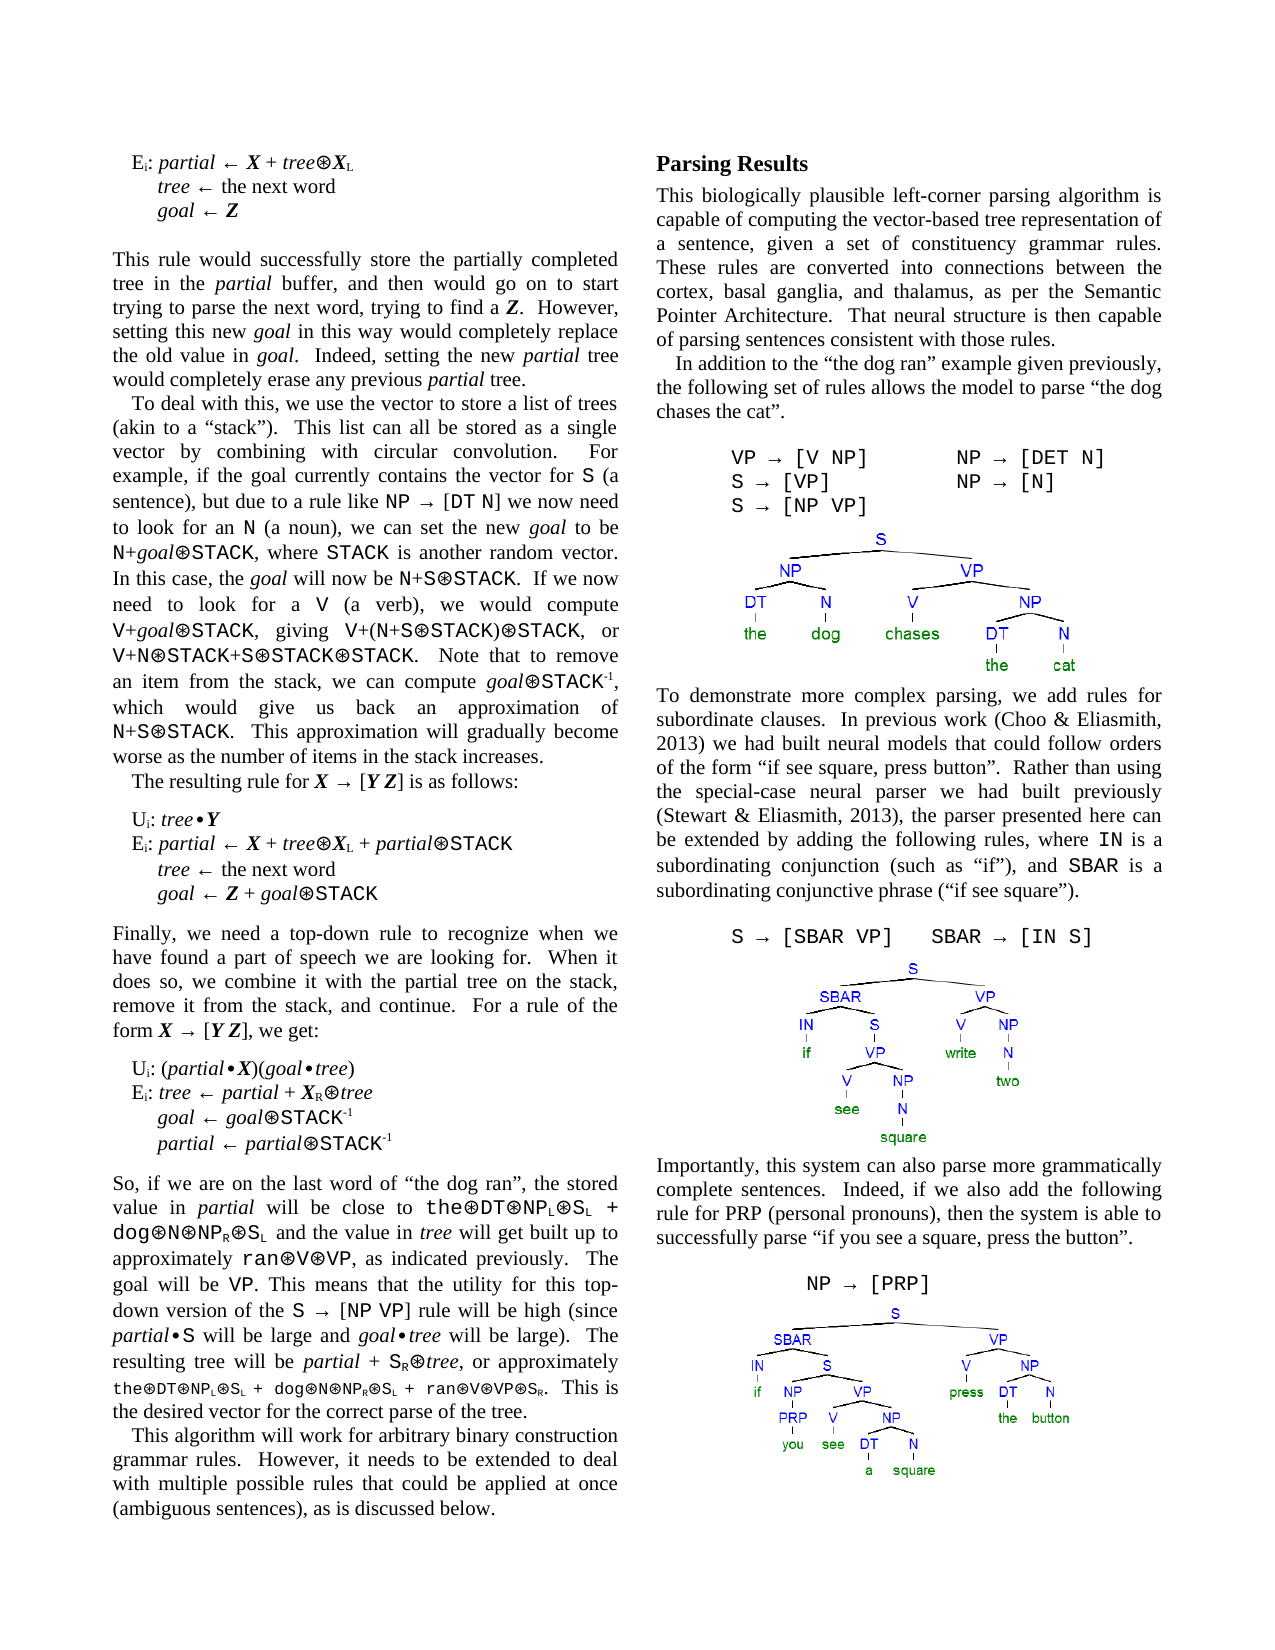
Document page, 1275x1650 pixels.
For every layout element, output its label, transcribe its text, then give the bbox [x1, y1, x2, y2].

text tree ← the next word [112, 857, 619, 881]
text Ui: (partial∙X)(goal∙tree) [112, 1056, 619, 1080]
text To demonstrate more complex parsing, we add rules for subordinate clauses. In previous work (Choo & Eliasmith, 2013) we had built neural models that could follow orders of the form “if see square, press button”. Rather than using the special-case neural parser we had built previously (Stewart & Eliasmith, 2013), the parser presented here can be extended by adding the following rules, where IN is a subordinating conjunction (such as “if”), and SBAR is a subordinating conjunctive phrase (“if see square”). [656, 682, 1162, 902]
text Finally, we need a top-down rule to recognize when we have found a part of speech we are looking for. When it does so, we combine it with the partial tree on the stack, remove it from the stack, and continue. For a rule of the form X → [Y Z], we get: [112, 921, 619, 1042]
text Importantly, this system can also parse more grammatically complete sentences. Indeed, if we also add the following rule for PRP (personal pronouns), then the system is able to successfully parse “if you see a square, press the button”. [656, 1152, 1162, 1249]
text This biologically plausible left-corner parsing algorithm is capable of computing the vector-based tree representation of a sentence, given a set of constituency grammar rules. These rules are converted into connections between the cortex, basal ganglia, and thalamus, as per the Semantic Pointer Architecture. That neural structure is then capable of parsing sentences consistent with those rules. [656, 183, 1162, 351]
text The resulting rule for X → [Y Z] is as follows: [112, 768, 619, 793]
text VP → [V NP] NP → [DET N] [656, 447, 1162, 471]
text NP → [PRP] [656, 1273, 1162, 1296]
text Ui: tree∙Y [112, 807, 619, 831]
text This rule would successfully store the partially completed tree in the partial buffer, and then would go on to start trying to parse the next word, trying to find a Z. However, setting this new goal in this way would completely replace the old value in goal. Indeed, setting the new partial tree would completely erase any previous partial tree. [112, 247, 619, 391]
text goal ← Z [112, 198, 619, 222]
text S → [SBAR VP] SBAR → [IN S] [656, 926, 1162, 950]
text S → [VP] NP → [N] [656, 471, 1162, 494]
picture [739, 1296, 1080, 1485]
text Ei: tree ← partial + XR⊛tree [112, 1080, 619, 1105]
text goal ← goal⊛STACK-1 [112, 1105, 619, 1130]
text In addition to the “the dog ran” example given previously, the following set of rules allows the model to parse “the dog chases the cat”. [656, 351, 1162, 423]
text S → [NP VP] [656, 494, 1162, 518]
text Ei: partial ← X + tree⊛XL [112, 150, 619, 174]
text partial ← partial⊛STACK-1 [112, 1130, 619, 1156]
text This algorithm will work for arbitrary binary construction grammar rules. However, it needs to be extended to deal with multiple possible rules that could be applied at once (ambiguous sentences), as is discussed below. [112, 1423, 619, 1519]
text Ei: partial ← X + tree⊛XL + partial⊛STACK [112, 831, 619, 857]
text tree ← the next word [112, 174, 619, 198]
picture [787, 950, 1032, 1153]
subtitle Parsing Results [656, 150, 1162, 176]
text So, if we are on the last word of “the dog ran”, the stored value in partial will be close to the⊛DT⊛NPL⊛SL + dog⊛N⊛NPR⊛SL and the value in tree will get built up to approximately ran⊛V⊛VP, as indicated previously. The goal will be VP. This means that the utility for this top-down version of the S → [NP VP] rule will be high (since partial∙S will be large and goal∙tree will be large). The resulting tree will be partial + SR⊛tree, or approximately the⊛DT⊛NPL⊛SL + dog⊛N⊛NPR⊛SL + ran⊛V⊛VP⊛SR. This is the desired vector for the correct parse of the tree. [112, 1171, 619, 1423]
picture [730, 518, 1089, 683]
text To deal with this, we use the vector to store a list of trees (akin to a “stack”). This list can all be stored as a single vector by combining with circular convolution. For example, if the goal currently contains the vector for S (a sentence), but due to a rule like NP → [DT N] we now need to look for an N (a noun), we can set the new goal to be N+goal⊛STACK, where STACK is another random vector. In this case, the goal will now be N+S⊛STACK. If we now need to look for a V (a verb), we would compute V+goal⊛STACK, giving V+(N+S⊛STACK)⊛STACK, or V+N⊛STACK+S⊛STACK⊛STACK. Note that to remove an item from the stack, we can compute goal⊛STACK-1, which would give us back an approximation of N+S⊛STACK. This approximation will gradually become worse as the number of items in the stack increases. [112, 391, 619, 768]
text goal ← Z + goal⊛STACK [112, 881, 619, 907]
